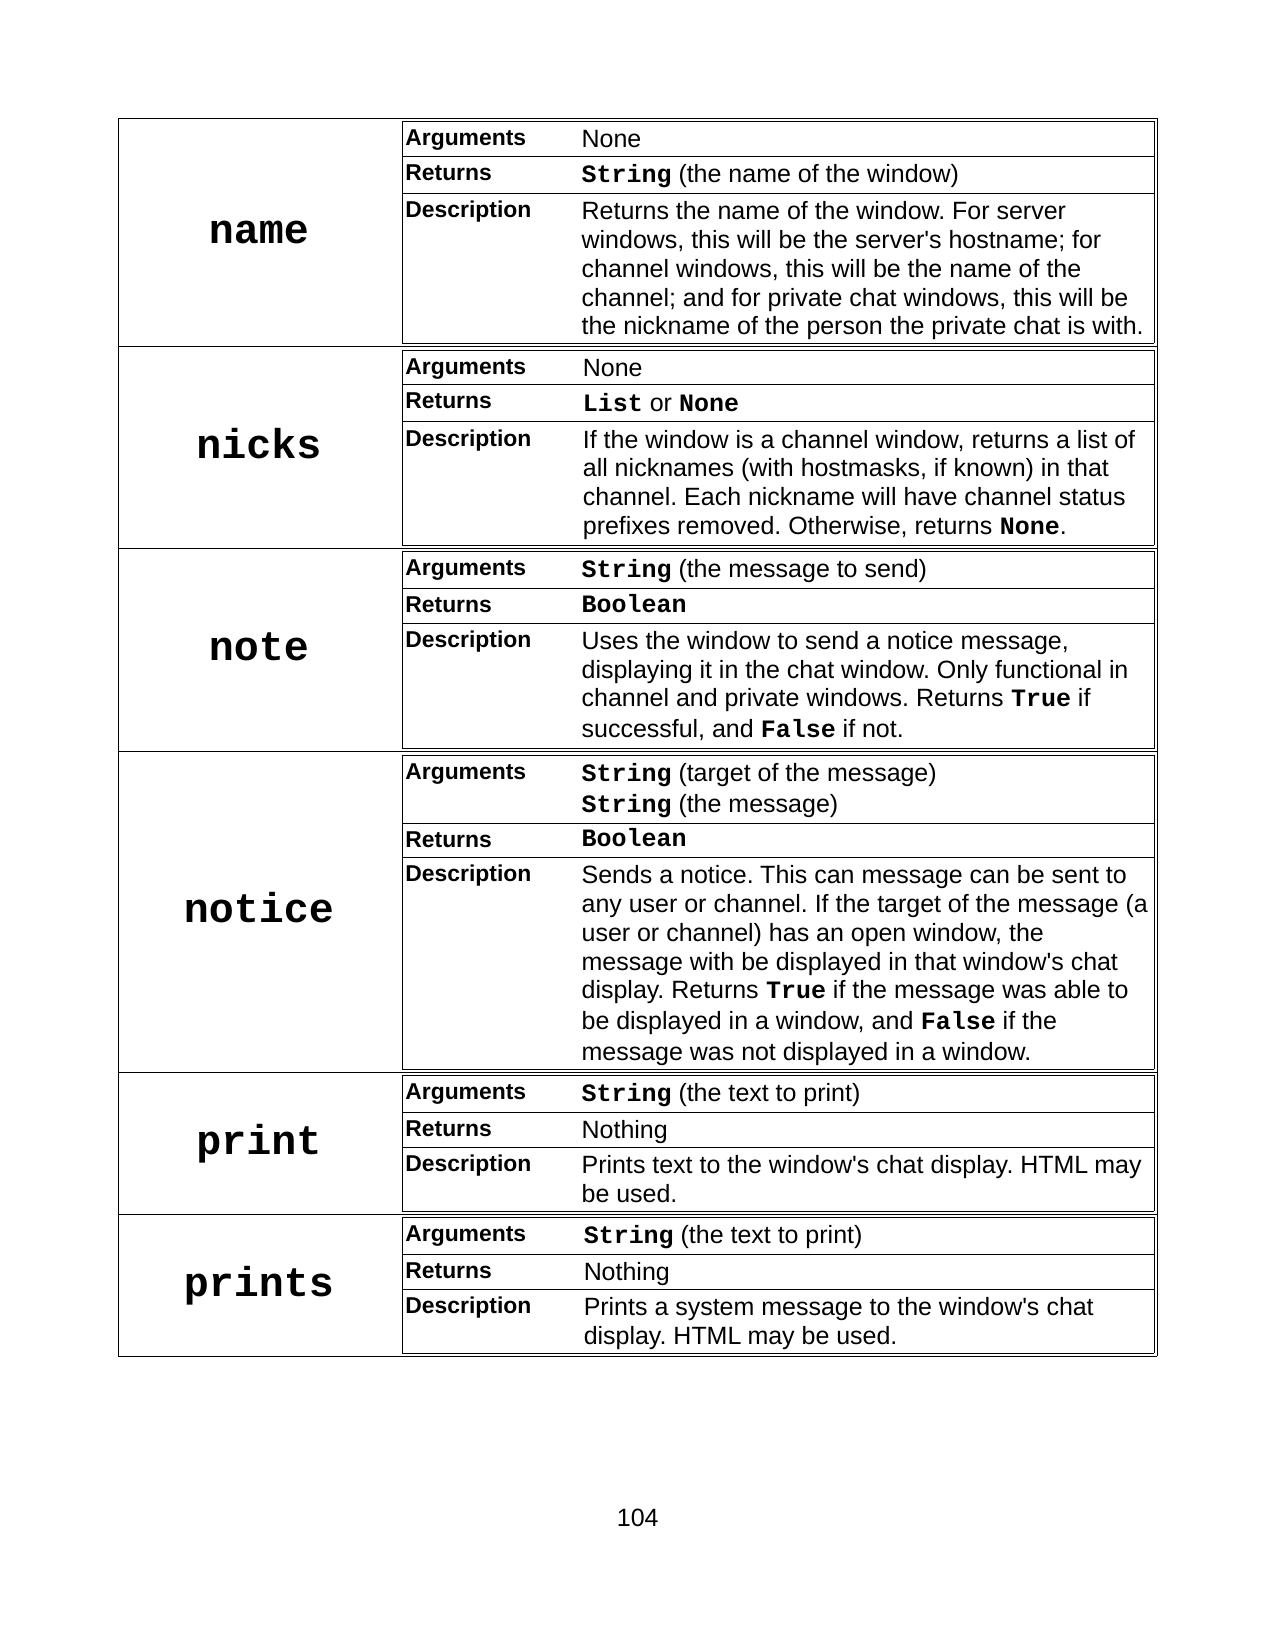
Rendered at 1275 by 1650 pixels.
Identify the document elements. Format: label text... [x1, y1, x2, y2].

table_cell Returns [403, 1113, 578, 1147]
table_header Arguments [403, 1076, 578, 1112]
table_cell Uses the window to send a notice message, displaying it in the chat window. Only functional in channel and private windows. Returns True if successful, and False if not. [578, 624, 1154, 748]
table_cell If the window is a channel window, returns a list of all nicknames (with hostmasks, if known) in that channel. Each nickname will have channel status prefixes removed. Otherwise, returns None. [580, 422, 1154, 545]
table_cell Returns [403, 589, 578, 623]
table_cell [399, 549, 1157, 751]
table_cell [399, 752, 1157, 1072]
table_header String (the message to send) [578, 552, 1154, 588]
table_cell Returns [403, 385, 580, 421]
table_header Arguments [403, 122, 578, 156]
table_cell prints [119, 1215, 399, 1356]
table_cell Returns [403, 157, 578, 193]
table_cell Sends a notice. This can message can be sent to any user or channel. If the target of the message (a user or channel) has an open window, the message with be displayed in that window's chat display. Returns True if the message was able to be displayed in a window, and False if the message was not displayed in a window. [578, 858, 1154, 1069]
table_cell Returns [403, 1255, 581, 1289]
table_header None [578, 122, 1154, 156]
table_header Arguments [403, 351, 580, 384]
table_header Arguments [403, 552, 578, 588]
table_cell Description [403, 194, 578, 343]
table_cell String (the name of the window) [578, 157, 1154, 193]
table_cell Boolean [578, 824, 1154, 857]
table_cell List or None [580, 385, 1154, 421]
table_cell notice [119, 752, 399, 1072]
table_cell note [119, 549, 399, 751]
table_cell name [119, 119, 399, 346]
table_cell Nothing [578, 1113, 1154, 1147]
table_cell Prints text to the window's chat display. HTML may be used. [578, 1148, 1154, 1211]
table_cell Boolean [578, 589, 1154, 623]
table_header Arguments [403, 1218, 581, 1254]
table_cell Returns [403, 824, 578, 857]
table_cell [399, 1215, 1157, 1356]
table_cell Description [403, 858, 578, 1069]
table_header String (target of the message) String (the message) [578, 756, 1154, 823]
table_cell print [119, 1073, 399, 1214]
table_cell [399, 119, 1157, 346]
table_cell nicks [119, 347, 399, 548]
table_header Arguments [403, 756, 578, 823]
table_cell Returns the name of the window. For server windows, this will be the server's hostname; for channel windows, this will be the name of the channel; and for private chat windows, this will be the nickname of the person the private chat is with. [578, 194, 1154, 343]
table_cell Nothing [581, 1255, 1154, 1289]
table_header String (the text to print) [581, 1218, 1154, 1254]
table_cell Description [403, 1148, 578, 1211]
table_cell Description [403, 624, 578, 748]
table_header String (the text to print) [578, 1076, 1154, 1112]
table_cell [399, 1073, 1157, 1214]
table_cell Description [403, 422, 580, 545]
table_cell Prints a system message to the window's chat display. HTML may be used. [581, 1290, 1154, 1353]
table_cell [399, 347, 1157, 548]
table_cell Description [403, 1290, 581, 1353]
table_header None [580, 351, 1154, 384]
